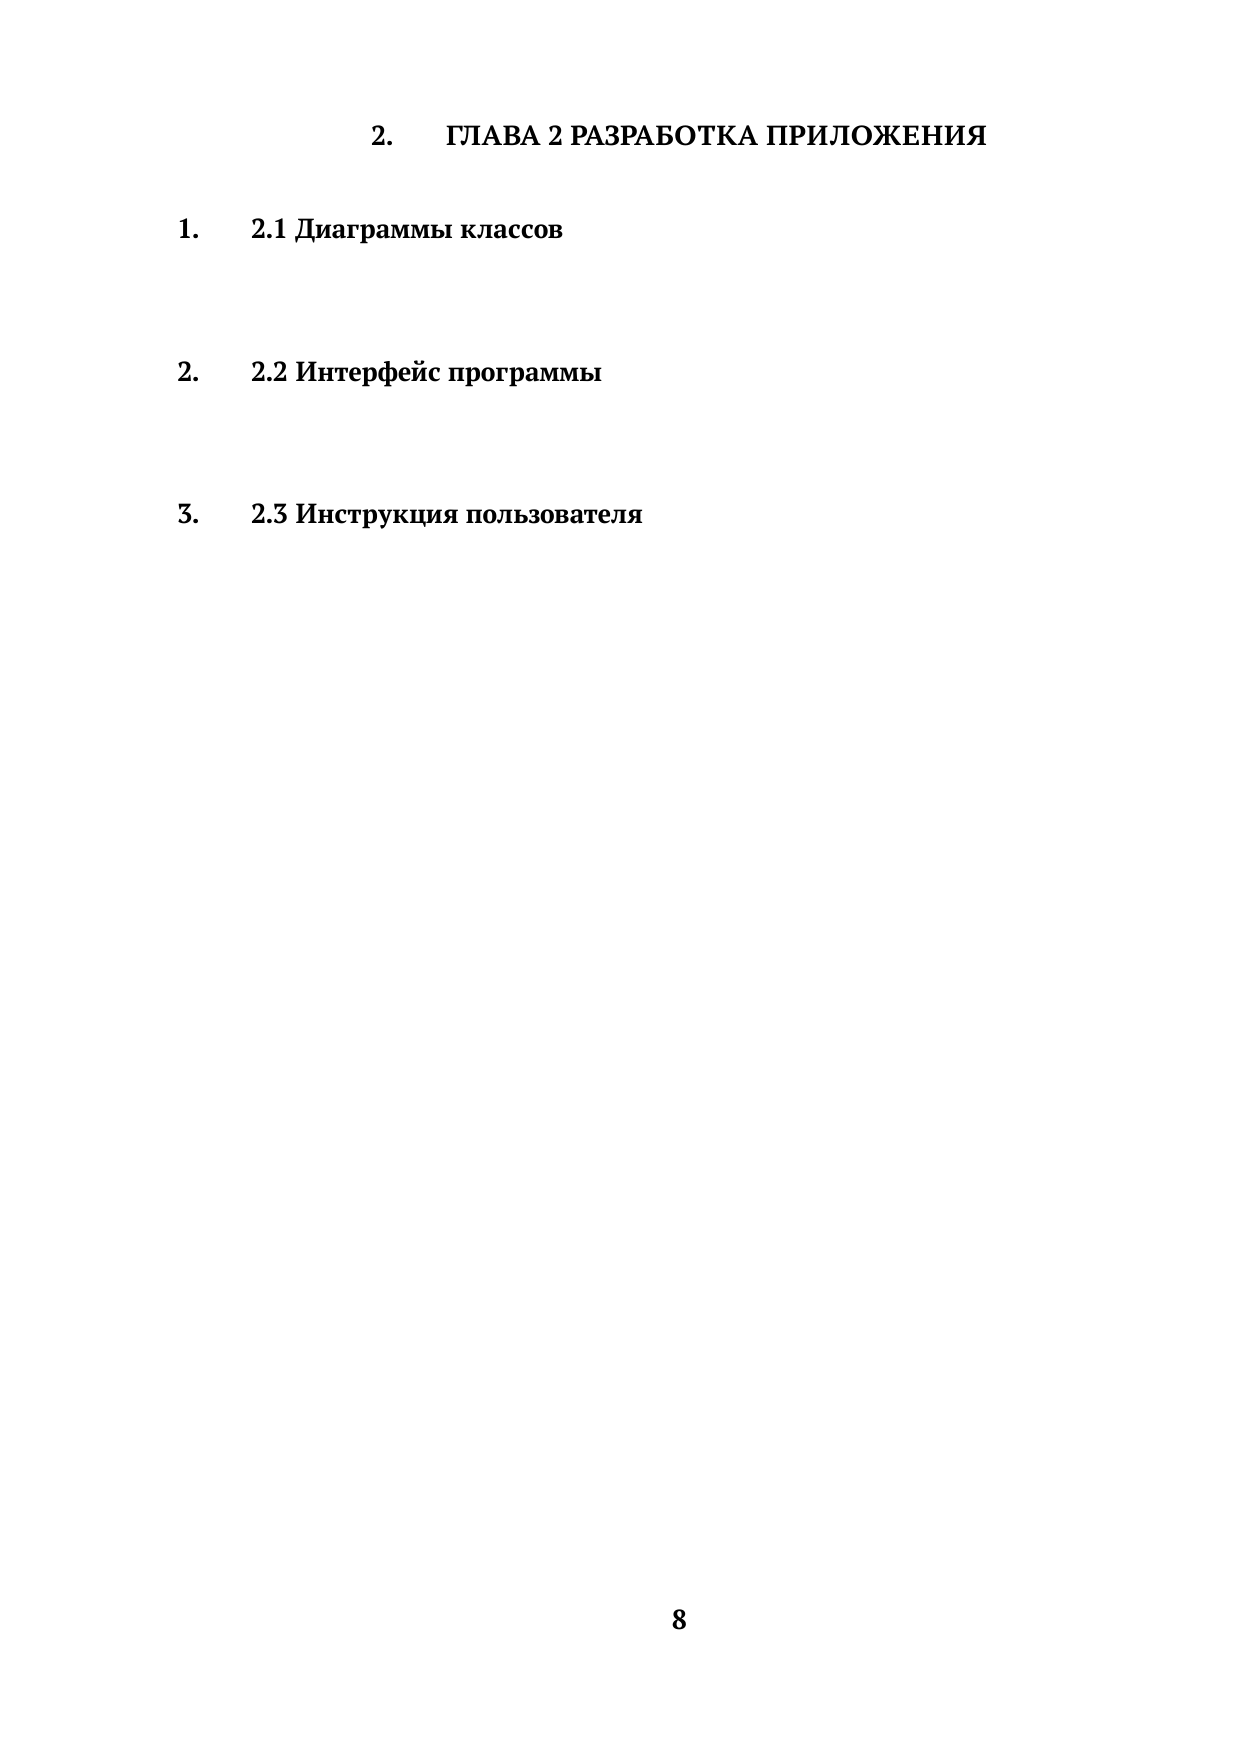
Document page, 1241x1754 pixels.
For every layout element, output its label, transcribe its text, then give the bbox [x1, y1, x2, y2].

subtitle 2.2 Интерфейс программы [177, 354, 1181, 387]
subtitle ГЛАВА 2 РАЗРАБОТКА ПРИЛОЖЕНИЯ [177, 118, 1181, 152]
subtitle 2.1 Диаграммы классов [177, 211, 1181, 244]
subtitle 2.3 Инструкция пользователя [177, 497, 1181, 530]
